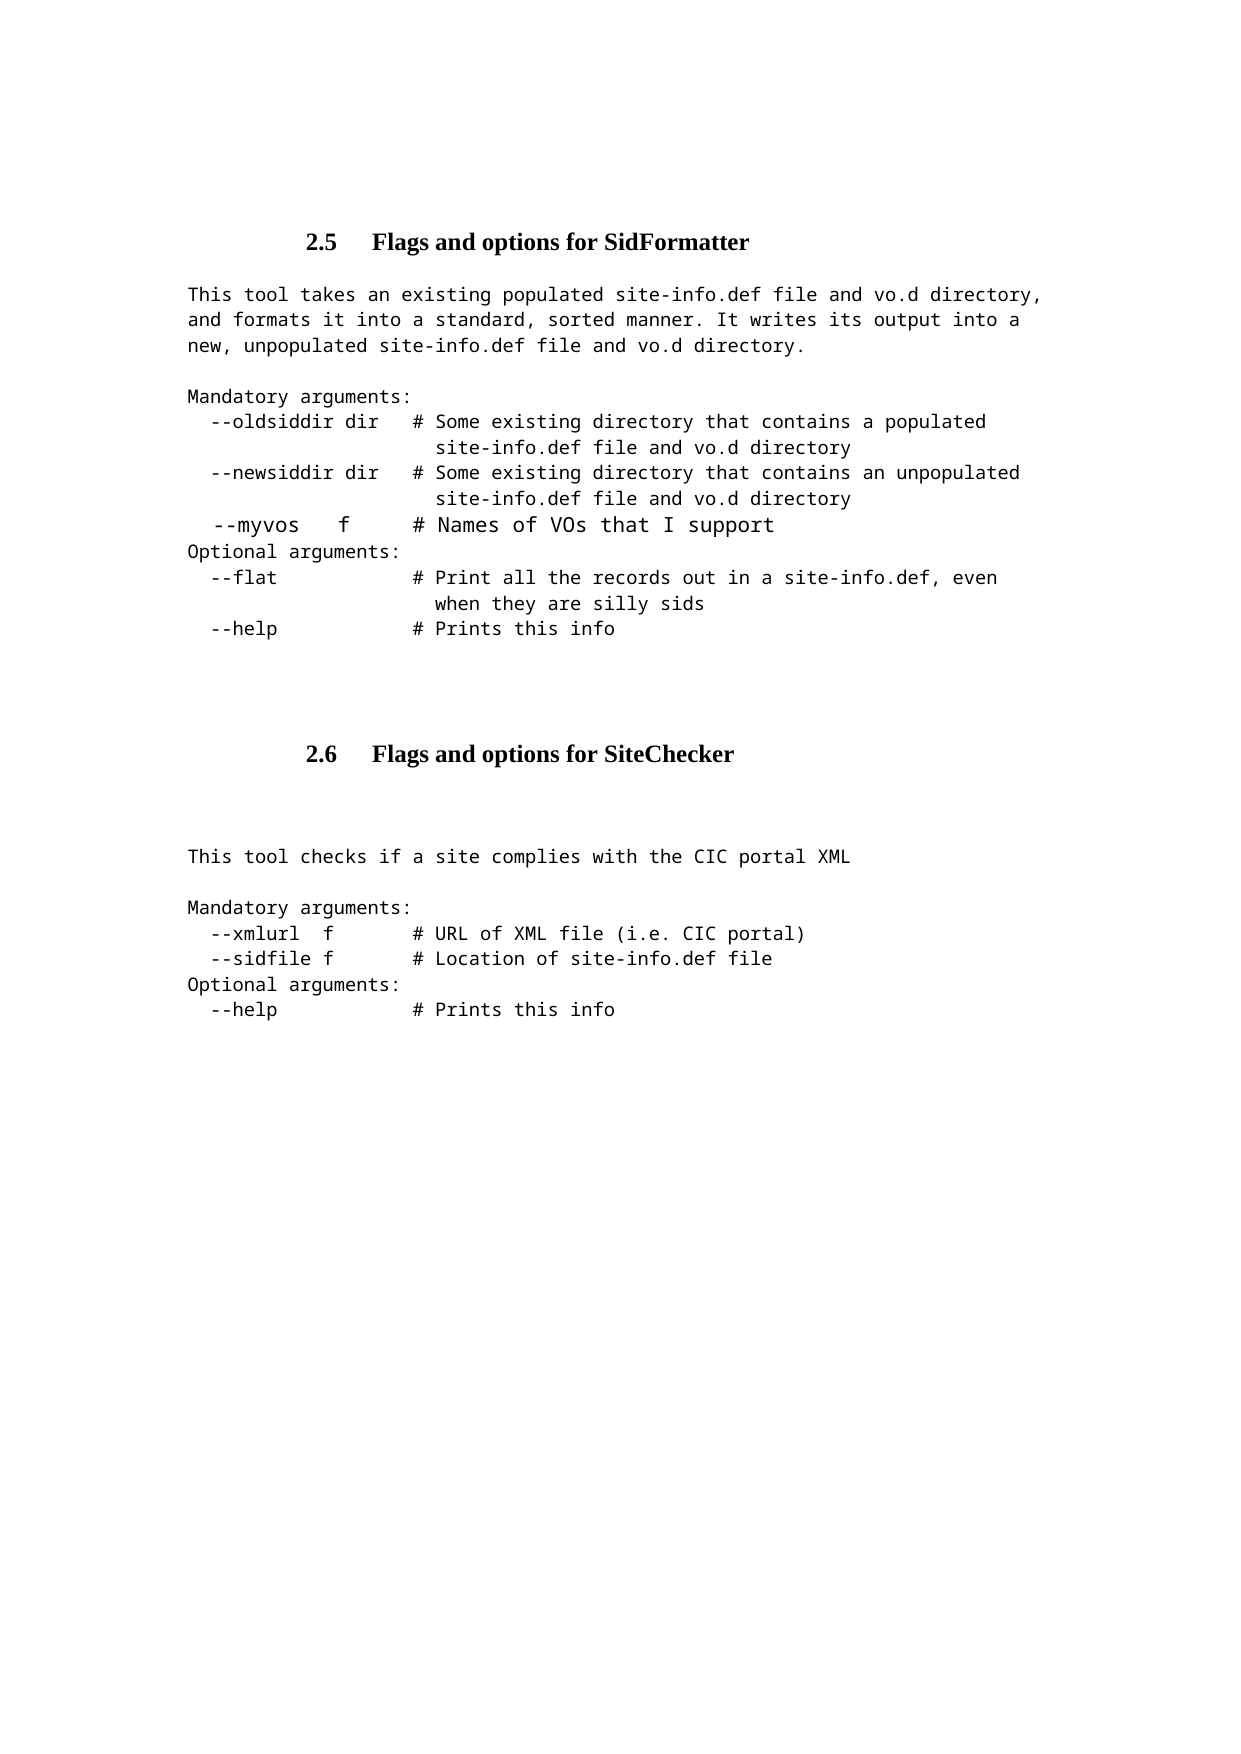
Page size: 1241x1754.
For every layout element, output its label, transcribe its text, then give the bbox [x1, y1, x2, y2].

text Optional arguments: [187, 971, 1053, 997]
text --oldsiddir dir # Some existing directory that contains a populated [187, 408, 1053, 434]
text --myvos f # Names of VOs that I support [187, 511, 1053, 539]
text --help # Prints this info [187, 615, 1053, 641]
text --xmlurl f # URL of XML file (i.e. CIC portal) [187, 920, 1053, 946]
text --flat # Print all the records out in a site-info.def, even [187, 564, 1053, 590]
text when they are silly sids [187, 590, 1053, 615]
text --help # Prints this info [187, 997, 1053, 1022]
text Mandatory arguments: [187, 383, 1053, 408]
text site-info.def file and vo.d directory [187, 434, 1053, 459]
text This tool checks if a site complies with the CIC portal XML [187, 844, 1053, 869]
text This tool takes an existing populated site-info.def file and vo.d directory, and formats it into a standard, sorted manner. It writes its output into a new, unpopulated site-info.def file and vo.d directory. [187, 281, 1053, 357]
subtitle Flags and options for SidFormatter [306, 228, 934, 256]
text site-info.def file and vo.d directory [187, 485, 1053, 511]
text --newsiddir dir # Some existing directory that contains an unpopulated [187, 459, 1053, 485]
subtitle Flags and options for SiteChecker [306, 740, 934, 768]
text Optional arguments: [187, 539, 1053, 564]
text Mandatory arguments: [187, 895, 1053, 920]
text --sidfile f # Location of site-info.def file [187, 946, 1053, 971]
